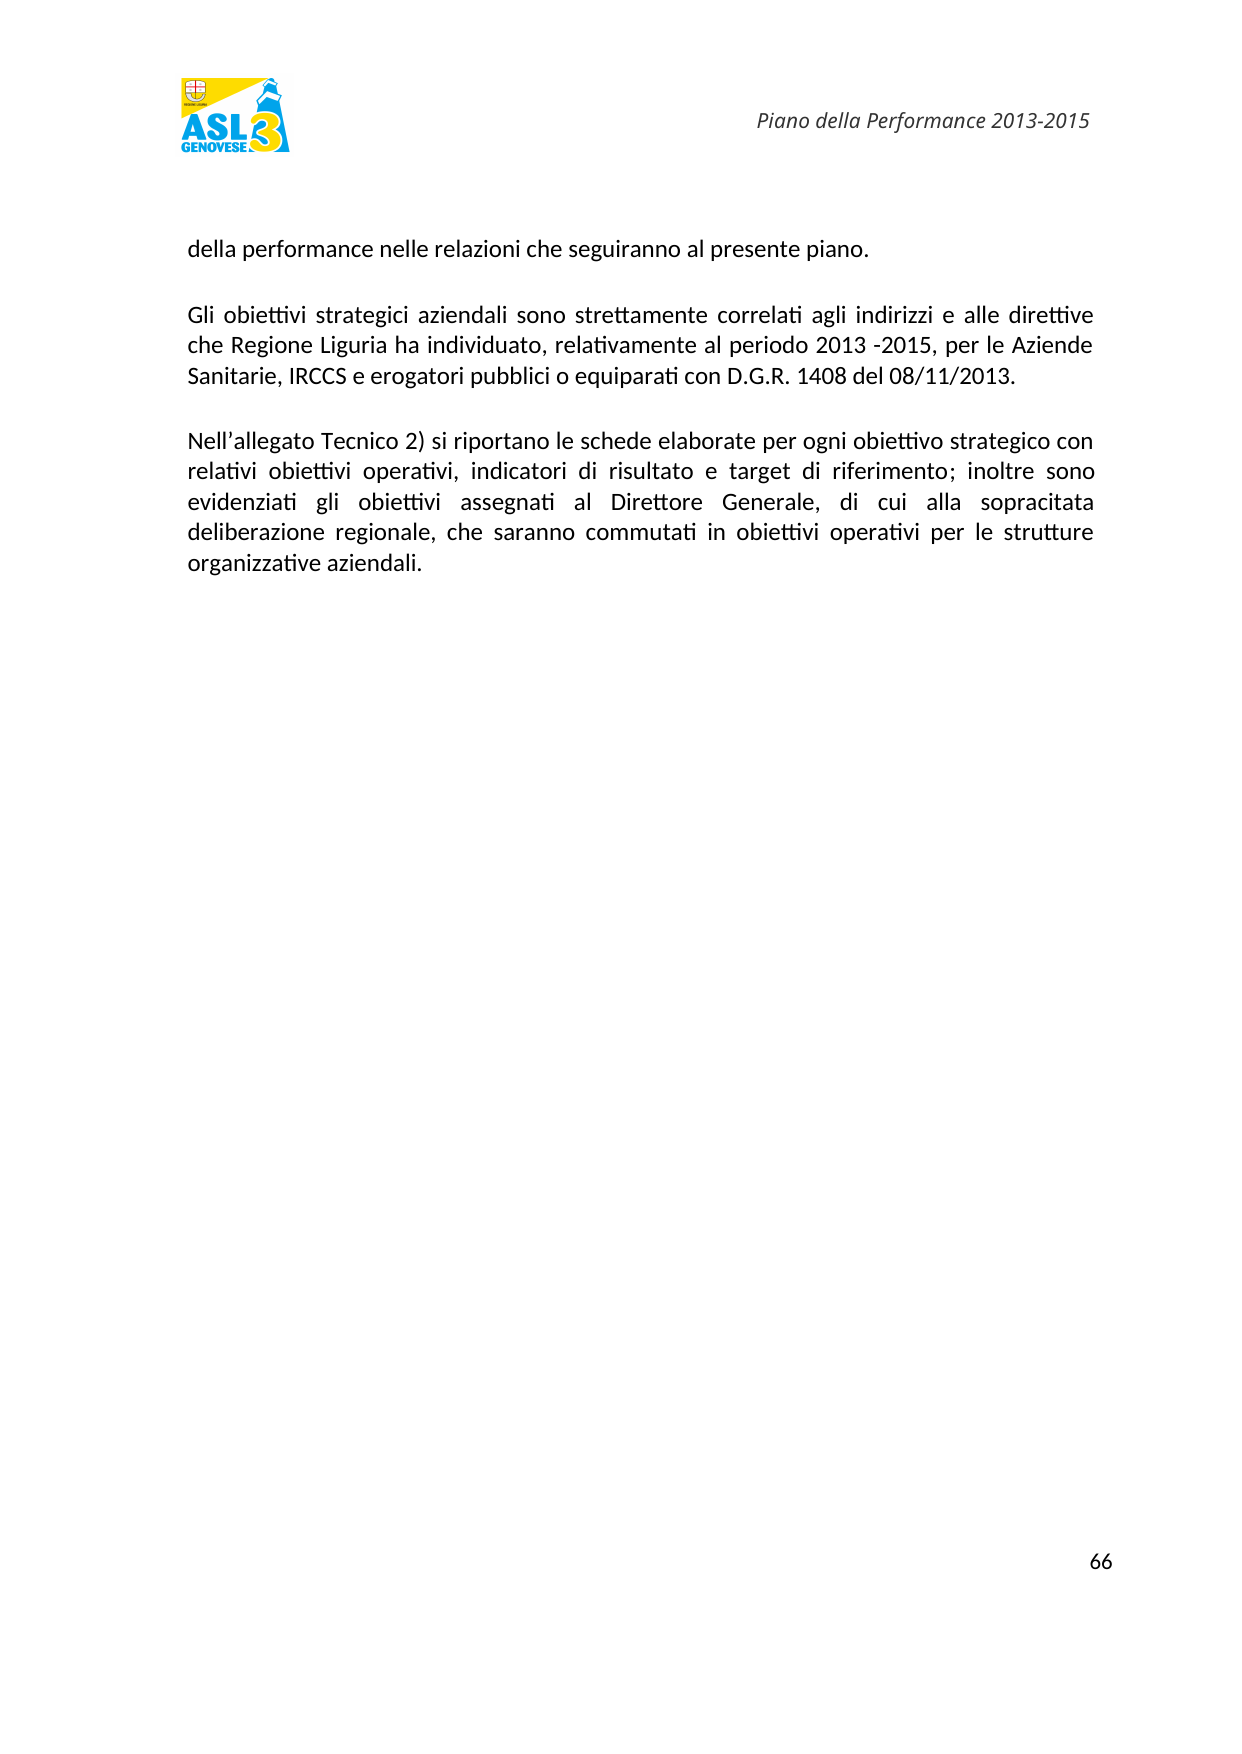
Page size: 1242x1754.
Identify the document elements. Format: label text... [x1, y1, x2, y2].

text della performance nelle relazioni che seguiranno al presente piano. [187, 233, 1095, 264]
text Gli obiettivi strategici aziendali sono strettamente correlati agli indirizzi e alle direttive che Regione Liguria ha individuato, relativamente al periodo 2013 -2015, per le Aziende Sanitarie, IRCCS e erogatori pubblici o equiparati con D.G.R. 1408 del 08/11/2013. [187, 299, 1095, 390]
text Nell’allegato Tecnico 2) si riportano le schede elaborate per ogni obiettivo strategico con relativi obiettivi operativi, indicatori di risultato e target di riferimento; inoltre sono evidenziati gli obiettivi assegnati al Direttore Generale, di cui alla sopracitata deliberazione regionale, che saranno commutati in obiettivi operativi per le strutture organizzative aziendali. [187, 425, 1095, 578]
